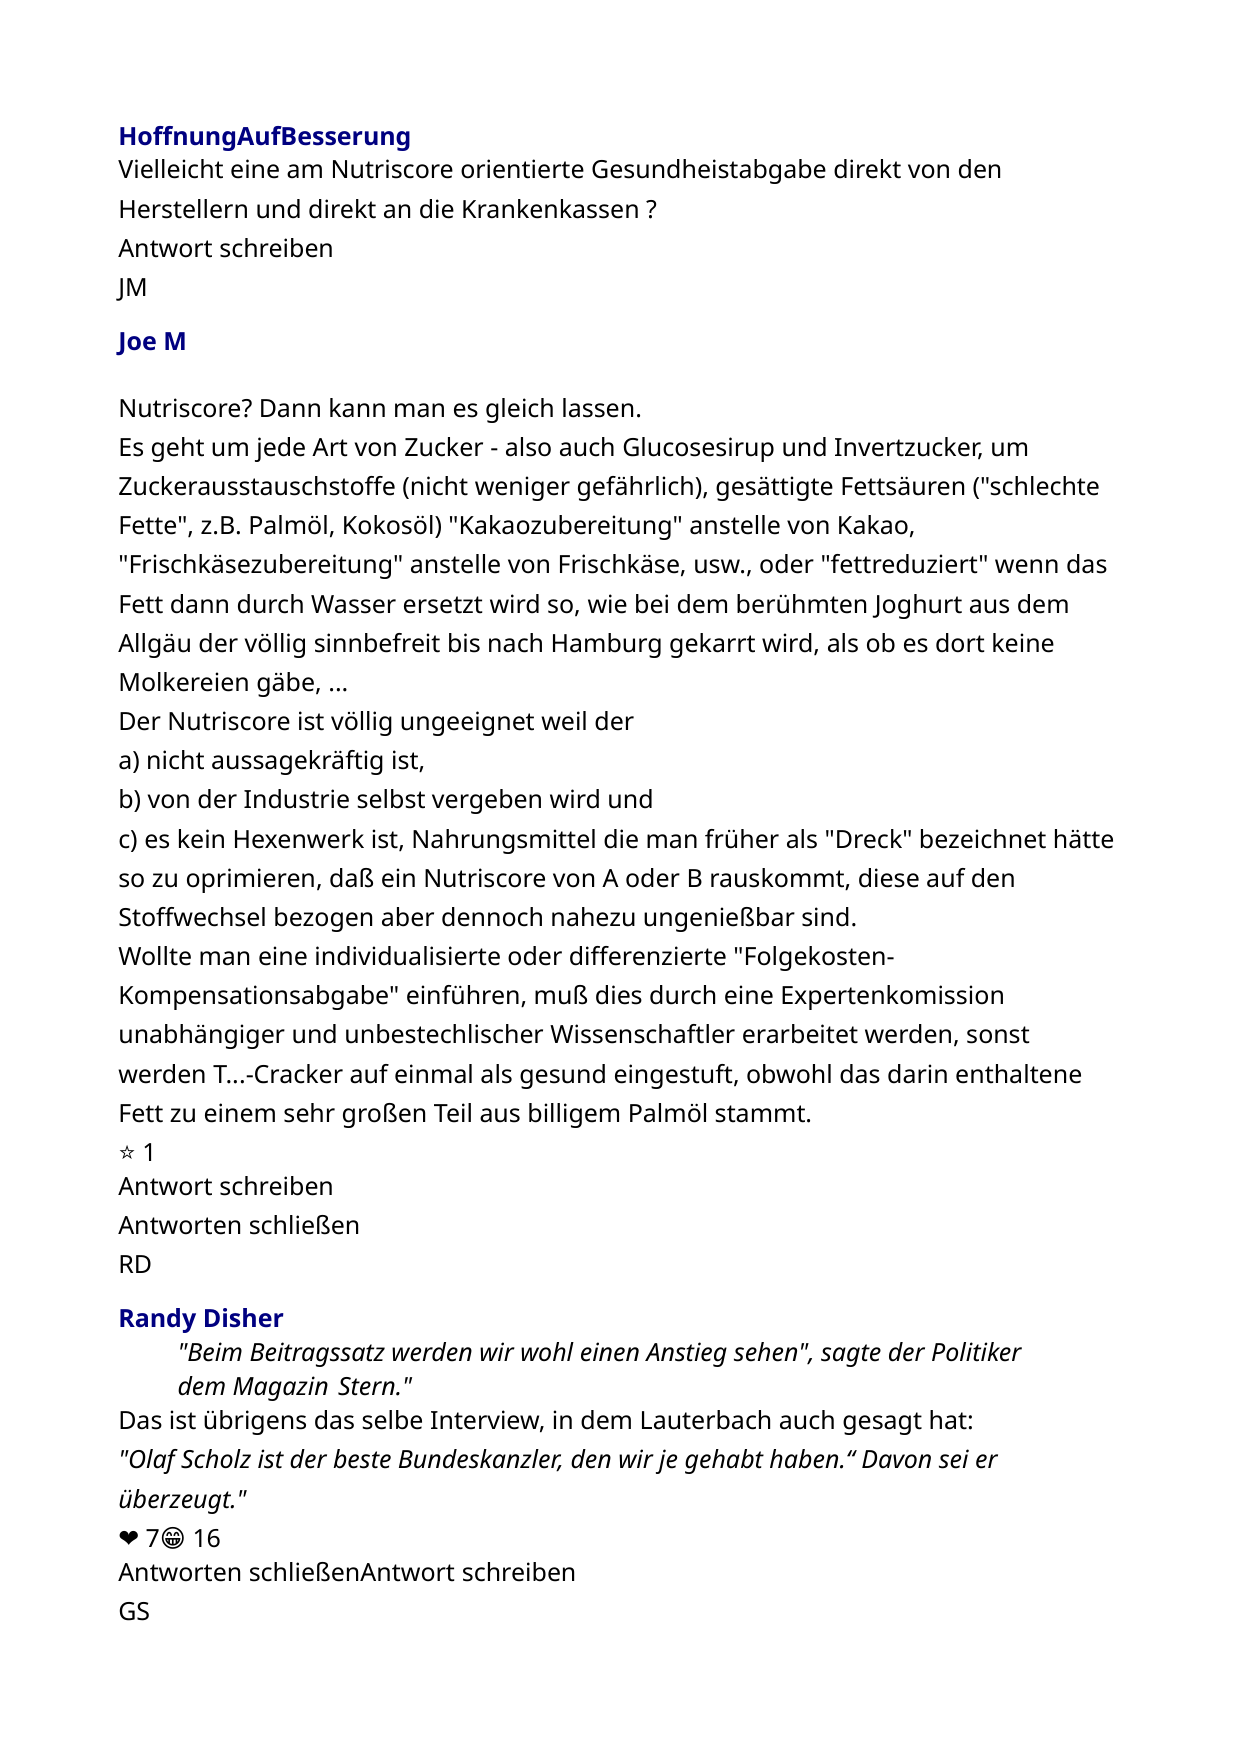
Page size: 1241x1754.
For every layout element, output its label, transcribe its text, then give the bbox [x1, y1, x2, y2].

text JM [118, 270, 1122, 304]
text Antwort schreiben [118, 231, 1122, 264]
text "Olaf Scholz ist der beste Bundeskanzler, den wir je gehabt haben.“ Davon sei er überzeugt." [118, 1442, 1122, 1515]
text Das ist übrigens das selbe Interview, in dem Lauterbach auch gesagt hat: [118, 1403, 1122, 1437]
subtitle HoffnungAufBesserung [118, 118, 1122, 152]
text Antworten schließen [118, 1208, 1122, 1242]
text ⭐️ 1 [118, 1135, 1122, 1169]
text "Beim Beitragssatz werden wir wohl einen Anstieg sehen", sagte der Politiker dem Magazin Stern." [177, 1335, 1063, 1403]
text Vielleicht eine am Nutriscore orientierte Gesundheistabgabe direkt von den Herstellern und direkt an die Krankenkassen ? [118, 152, 1122, 225]
text GS [118, 1594, 1122, 1628]
text ❤️ 7😁 16 [118, 1521, 1122, 1554]
text Nutriscore? Dann kann man es gleich lassen. Es geht um jede Art von Zucker - also auch Glucosesirup und Invertzucker, um Zuckerausstauschstoffe (nicht weniger gefährlich), gesättigte Fettsäuren ("schlechte Fette", z.B. Palmöl, Kokosöl) "Kakaozubereitung" anstelle von Kakao, "Frischkäsezubereitung" anstelle von Frischkäse, usw., oder "fettreduziert" wenn das Fett dann durch Wasser ersetzt wird so, wie bei dem berühmten Joghurt aus dem Allgäu der völlig sinnbefreit bis nach Hamburg gekarrt wird, als ob es dort keine Molkereien gäbe, ... [118, 391, 1122, 699]
text Wollte man eine individualisierte oder differenzierte "Folgekosten-Kompensationsabgabe" einführen, muß dies durch eine Expertenkomission unabhängiger und unbestechlischer Wissenschaftler erarbeitet werden, sonst werden T...-Cracker auf einmal als gesund eingestuft, obwohl das darin enthaltene Fett zu einem sehr großen Teil aus billigem Palmöl stammt. [118, 939, 1122, 1129]
subtitle Joe M [118, 323, 1122, 357]
text Antwort schreiben [118, 1169, 1122, 1203]
text RD [118, 1247, 1122, 1281]
subtitle Randy Disher [118, 1301, 1122, 1335]
text Der Nutriscore ist völlig ungeeignet weil der a) nicht aussagekräftig ist, b) von der Industrie selbst vergeben wird und c) es kein Hexenwerk ist, Nahrungsmittel die man früher als "Dreck" bezeichnet hätte so zu oprimieren, daß ein Nutriscore von A oder B rauskommt, diese auf den Stoffwechsel bezogen aber dennoch nahezu ungenießbar sind. [118, 704, 1122, 934]
text Antworten schließenAntwort schreiben [118, 1554, 1122, 1589]
